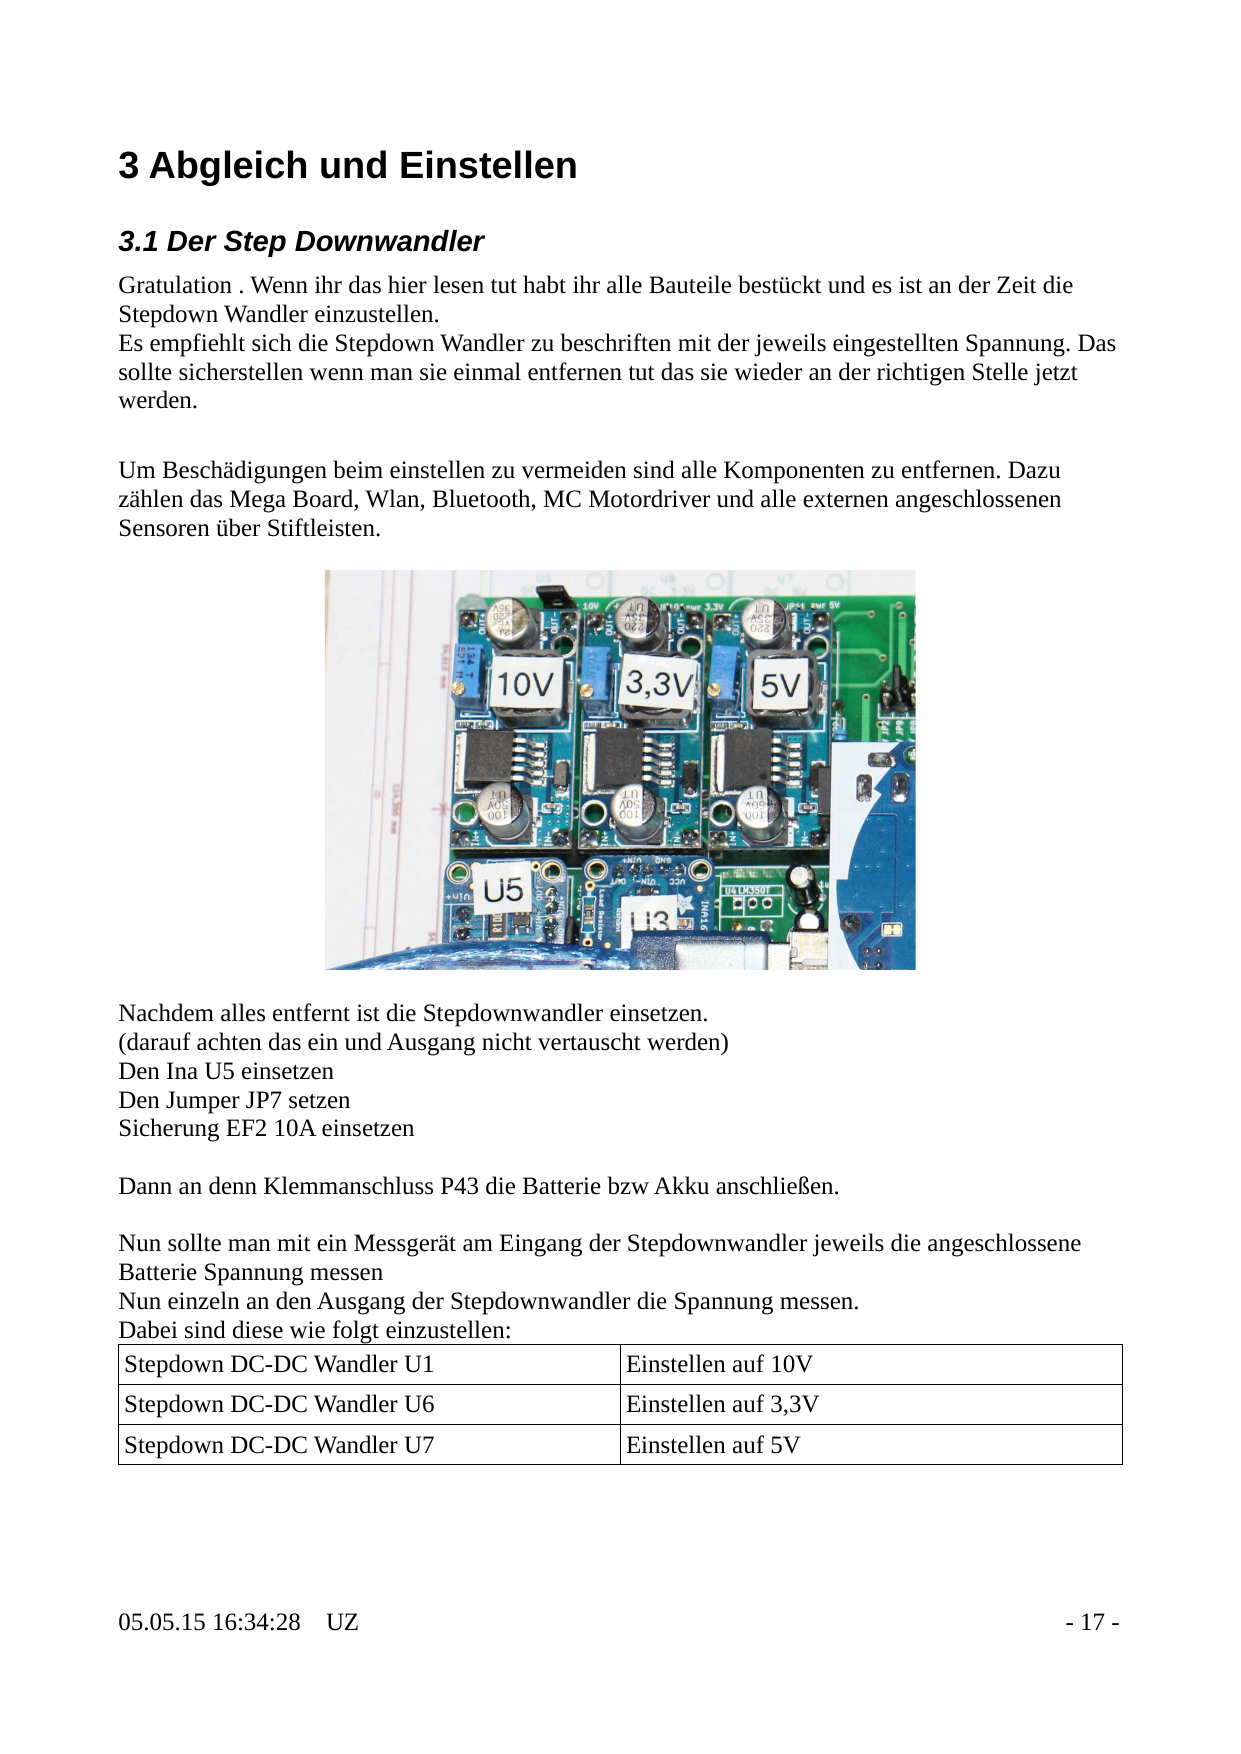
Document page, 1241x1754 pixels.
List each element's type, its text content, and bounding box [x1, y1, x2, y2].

text Nachdem alles entfernt ist die Stepdownwandler einsetzen. [118, 998, 1122, 1027]
table_cell Stepdown DC-DC Wandler U6 [119, 1385, 620, 1424]
subtitle 3.1 Der Step Downwandler [118, 224, 1122, 258]
text Den Ina U5 einsetzen [118, 1056, 1122, 1085]
text Sicherung EF2 10A einsetzen [118, 1113, 1122, 1142]
text Den Jumper JP7 setzen [118, 1085, 1122, 1113]
text Dann an denn Klemmanschluss P43 die Batterie bzw Akku anschließen. [118, 1171, 1122, 1200]
picture [324, 570, 916, 970]
text Es empfiehlt sich die Stepdown Wandler zu beschriften mit der jeweils eingestellten Spannung. Das sollte sicherstellen wenn man sie einmal entfernen tut das sie wieder an der richtigen Stelle jetzt werden. [118, 328, 1122, 414]
text Gratulation . Wenn ihr das hier lesen tut habt ihr alle Bauteile bestückt und es ist an der Zeit die Stepdown Wandler einzustellen. [118, 270, 1122, 328]
subtitle 3 Abgleich und Einstellen [118, 143, 1122, 187]
text Nun einzeln an den Ausgang der Stepdownwandler die Spannung messen. [118, 1286, 1122, 1315]
text (darauf achten das ein und Ausgang nicht vertauscht werden) [118, 1027, 1122, 1056]
table_header Stepdown DC-DC Wandler U1 [119, 1345, 620, 1384]
text Dabei sind diese wie folgt einzustellen: [118, 1315, 1122, 1343]
table_cell Stepdown DC-DC Wandler U7 [119, 1425, 620, 1464]
text Nun sollte man mit ein Messgerät am Eingang der Stepdownwandler jeweils die angeschlossene Batterie Spannung messen [118, 1228, 1122, 1286]
table_cell Einstellen auf 3,3V [621, 1385, 1122, 1424]
table_header Einstellen auf 10V [621, 1345, 1122, 1384]
table_cell Einstellen auf 5V [621, 1425, 1122, 1464]
text Um Beschädigungen beim einstellen zu vermeiden sind alle Komponenten zu entfernen. Dazu zählen das Mega Board, Wlan, Bluetooth, MC Motordriver und alle externen angeschlossenen Sensoren über Stiftleisten. [118, 455, 1122, 542]
